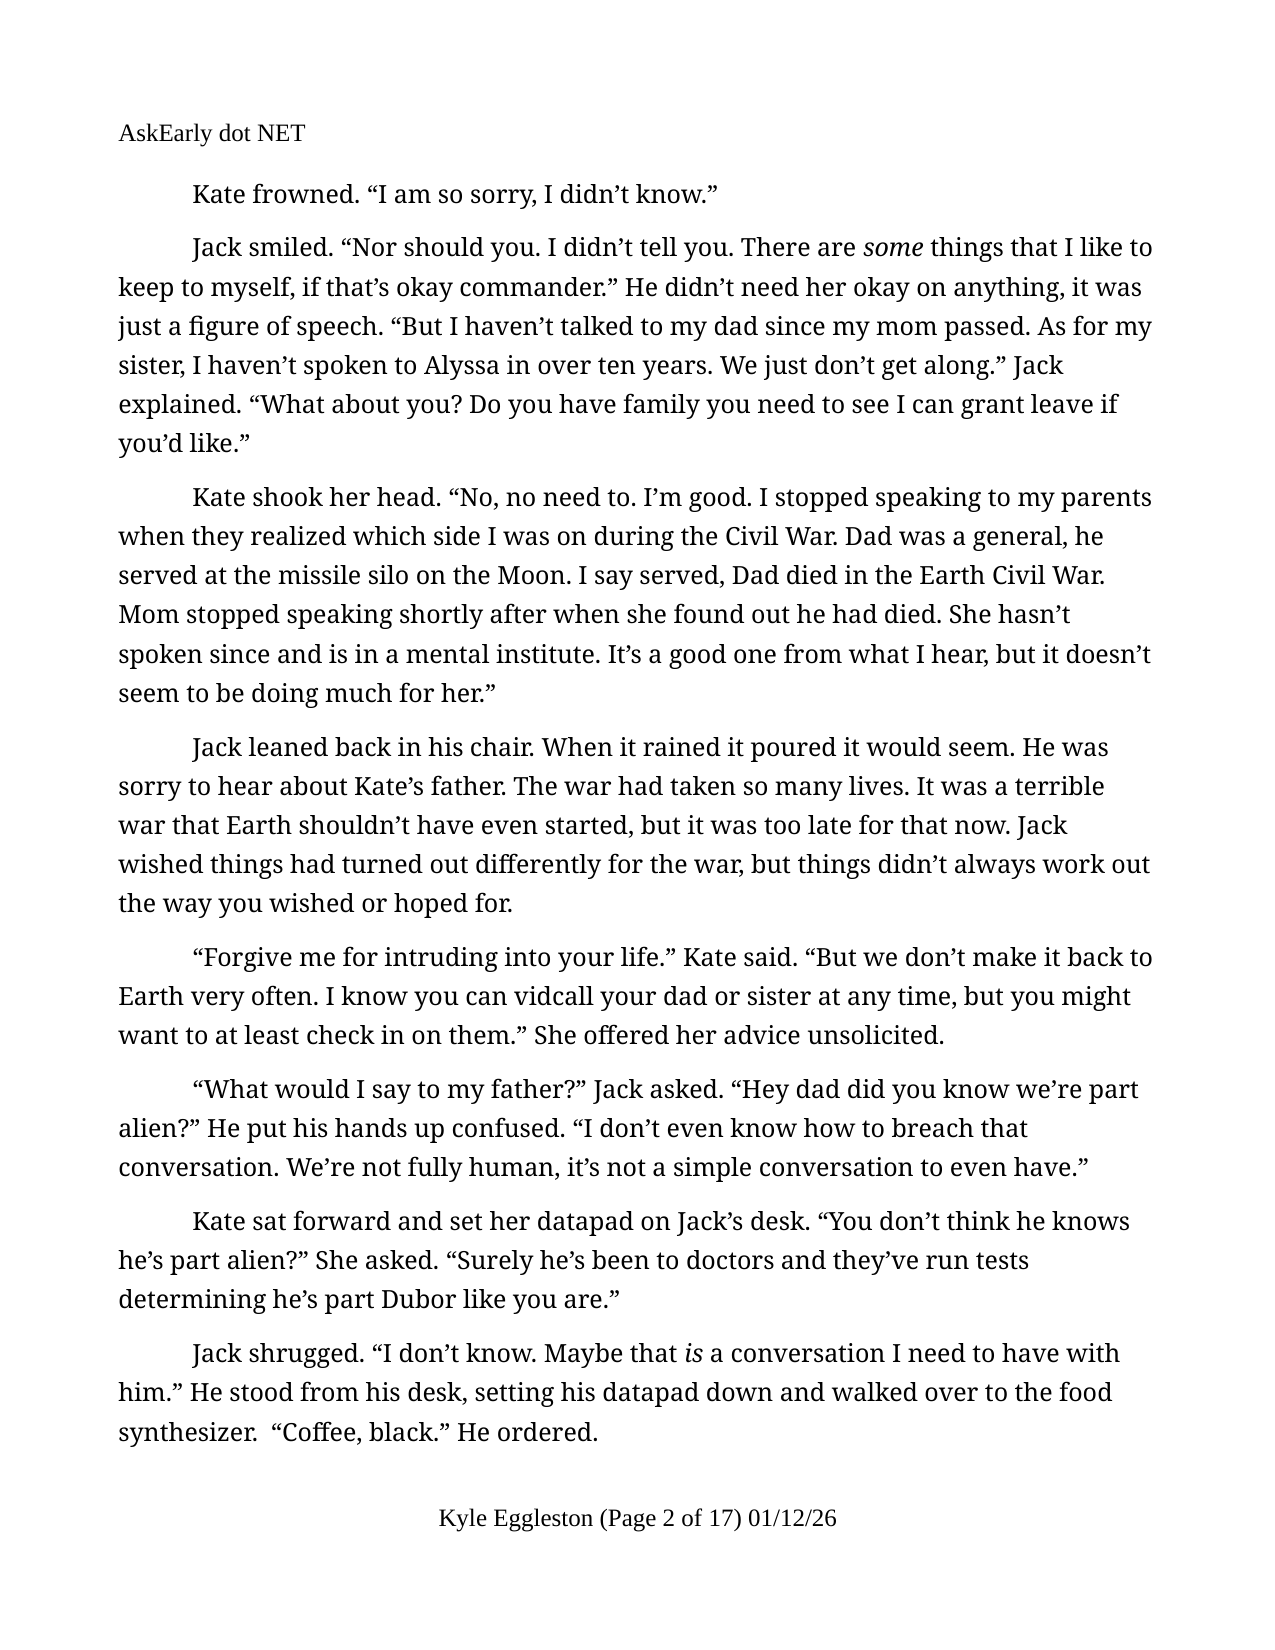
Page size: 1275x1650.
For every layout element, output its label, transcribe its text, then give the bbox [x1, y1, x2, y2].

text Kate frowned. “I am so sorry, I didn’t know.” [118, 176, 1157, 210]
text Jack leaned back in his chair. When it rained it poured it would seem. He was sorry to hear about Kate’s father. The war had taken so many lives. It was a terrible war that Earth shouldn’t have even started, but it was too late for that now. Jack wished things had turned out differently for the war, but things didn’t always work out the way you wished or hoped for. [118, 729, 1157, 920]
text Jack shrugged. “I don’t know. Maybe that is a conversation I need to have with him.” He stood from his desk, setting his datapad down and walked over to the food synthesizer. “Coffee, black.” He ordered. [118, 1336, 1157, 1448]
text Kate shook her head. “No, no need to. I’m good. I stopped speaking to my parents when they realized which side I was on during the Civil War. Dad was a general, he served at the missile silo on the Moon. I say served, Dad died in the Earth Civil War. Mom stopped speaking shortly after when she found out he had died. She hasn’t spoken since and is in a mental institute. It’s a good one from what I hear, but it doesn’t seem to be doing much for her.” [118, 480, 1157, 709]
text “Forgive me for intruding into your life.” Kate said. “But we don’t make it back to Earth very often. I know you can vidcall your dad or sister at any time, but you might want to at least check in on them.” She offered her advice unsolicited. [118, 940, 1157, 1052]
text “What would I say to my father?” Jack asked. “Hey dad did you know we’re part alien?” He put his hands up confused. “I don’t even know how to breach that conversation. We’re not fully human, it’s not a simple conversation to even have.” [118, 1072, 1157, 1184]
text Jack smiled. “Nor should you. I didn’t tell you. There are some things that I like to keep to myself, if that’s okay commander.” He didn’t need her okay on anything, it was just a figure of speech. “But I haven’t talked to my dad since my mom passed. As for my sister, I haven’t spoken to Alyssa in over ten years. We just don’t get along.” Jack explained. “What about you? Do you have family you need to see I can grant leave if you’d like.” [118, 230, 1157, 460]
text Kate sat forward and set her datapad on Jack’s desk. “You don’t think he knows he’s part alien?” She asked. “Surely he’s been to doctors and they’ve run tests determining he’s part Dubor like you are.” [118, 1204, 1157, 1316]
